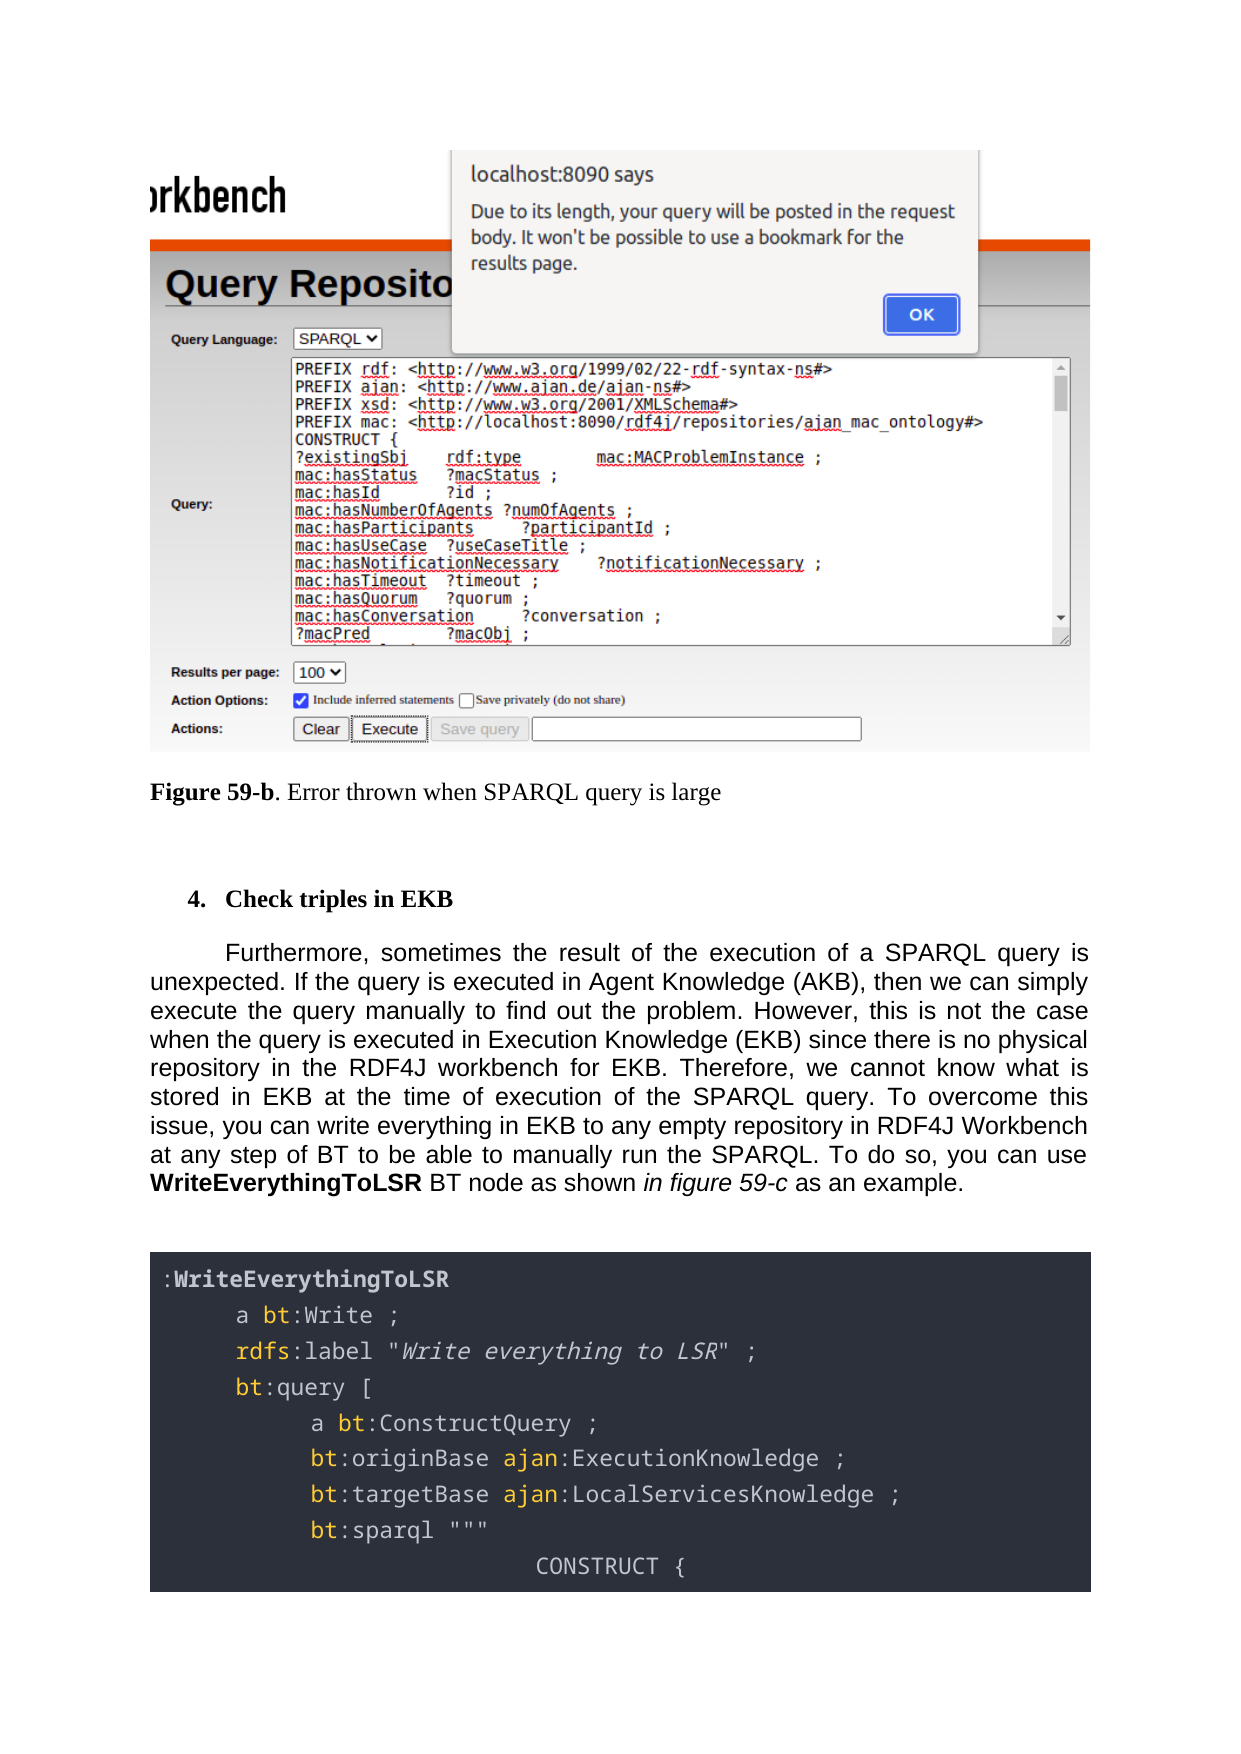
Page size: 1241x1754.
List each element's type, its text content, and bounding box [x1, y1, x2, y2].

table_header :WriteEverythingToLSR a bt:Write ; rdfs:label "Write everything to LSR" ; bt:query [ a bt:ConstructQuery ; bt:originBase ajan:ExecutionKnowledge ; bt:targetBase ajan:LocalServicesKnowledge ; bt:sparql """ CONSTRUCT { [150, 1252, 1091, 1592]
text Furthermore, sometimes the result of the execution of a SPARQL query is unexpected. If the query is executed in Agent Knowledge (AKB), then we can simply execute the query manually to find out the problem. However, this is not the case when the query is executed in Execution Knowledge (EKB) since there is no physical repository in the RDF4J workbench for EKB. Therefore, we cannot know what is stored in EKB at the time of execution of the SPARQL query. To overcome this issue, you can write everything in EKB to any empty repository in RDF4J Workbench at any step of BT to be able to manually run the SPARQL. To do so, you can use WriteEverythingToLSR BT node as shown in figure 59-c as an example. [150, 938, 1090, 1197]
text Figure 59-b. Error thrown when SPARQL query is large [150, 777, 1090, 806]
picture [150, 150, 1091, 752]
list Check triples in EKB [187, 884, 1090, 913]
